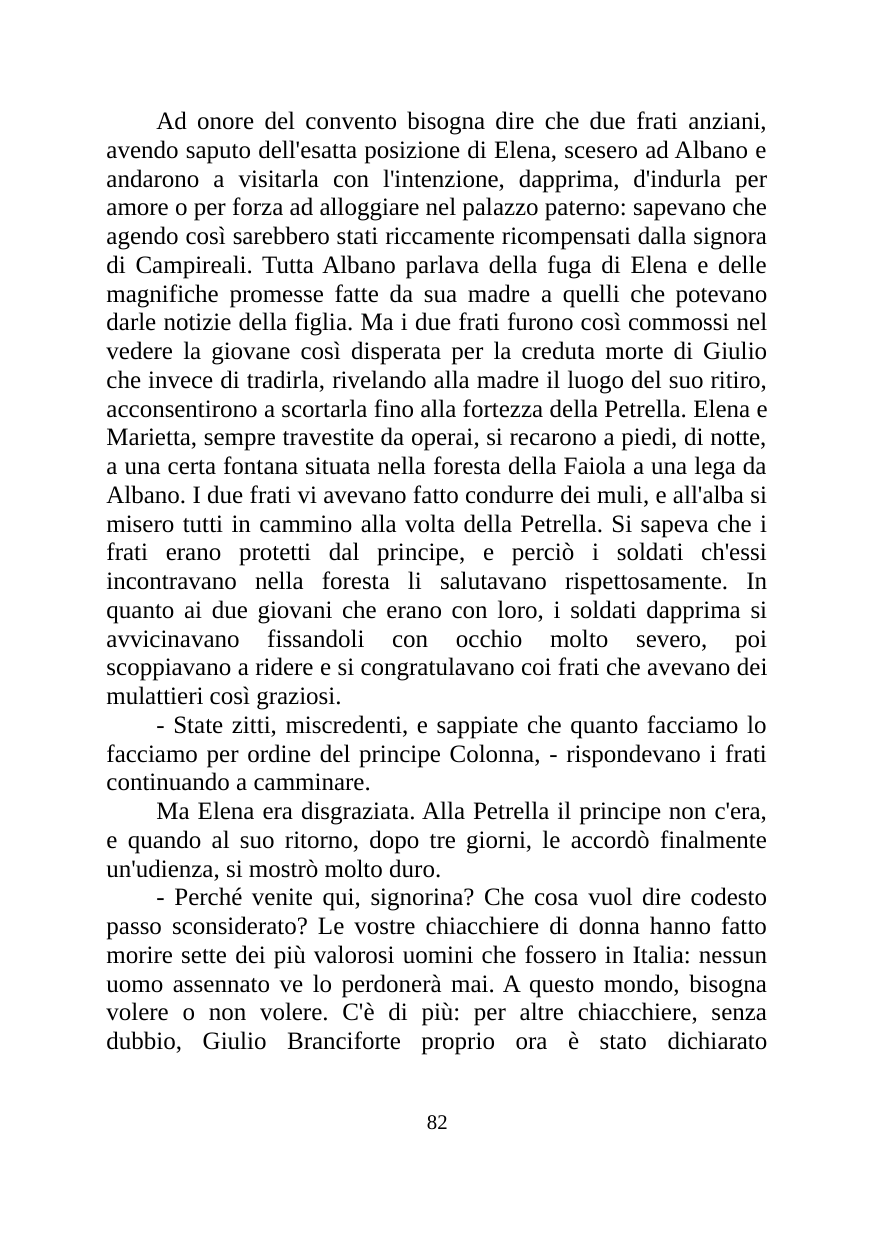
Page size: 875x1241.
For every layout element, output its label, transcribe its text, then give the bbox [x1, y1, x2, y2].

text Ad onore del convento bisogna dire che due frati anziani, avendo saputo dell'esatta posizione di Elena, scesero ad Albano e andarono a visitarla con l'intenzione, dapprima, d'indurla per amore o per forza ad alloggiare nel palazzo paterno: sapevano che agendo così sarebbero stati riccamente ricompensati dalla signora di Campireali. Tutta Albano parlava della fuga di Elena e delle magnifiche promesse fatte da sua madre a quelli che potevano darle notizie della figlia. Ma i due frati furono così commossi nel vedere la giovane così disperata per la creduta morte di Giulio che invece di tradirla, rivelando alla madre il luogo del suo ritiro, acconsentirono a scortarla fino alla fortezza della Petrella. Elena e Marietta, sempre travestite da operai, si recarono a piedi, di notte, a una certa fontana situata nella foresta della Faiola a una lega da Albano. I due frati vi avevano fatto condurre dei muli, e all'alba si misero tutti in cammino alla volta della Petrella. Si sapeva che i frati erano protetti dal principe, e perciò i soldati ch'essi incontravano nella foresta li salutavano rispettosamente. In quanto ai due giovani che erano con loro, i soldati dapprima si avvicinavano fissandoli con occhio molto severo, poi scoppiavano a ridere e si congratulavano coi frati che avevano dei mulattieri così graziosi. [106, 106, 768, 710]
text - Perché venite qui, signorina? Che cosa vuol dire codesto passo sconsiderato? Le vostre chiacchiere di donna hanno fatto morire sette dei più valorosi uomini che fossero in Italia: nessun uomo assennato ve lo perdonerà mai. A questo mondo, bisogna volere o non volere. C'è di più: per altre chiacchiere, senza dubbio, Giulio Branciforte proprio ora è stato dichiarato [106, 882, 768, 1055]
text - State zitti, miscredenti, e sappiate che quanto facciamo lo facciamo per ordine del principe Colonna, - rispondevano i frati continuando a camminare. [106, 710, 768, 796]
text Ma Elena era disgraziata. Alla Petrella il principe non c'era, e quando al suo ritorno, dopo tre giorni, le accordò finalmente un'udienza, si mostrò molto duro. [106, 796, 768, 882]
